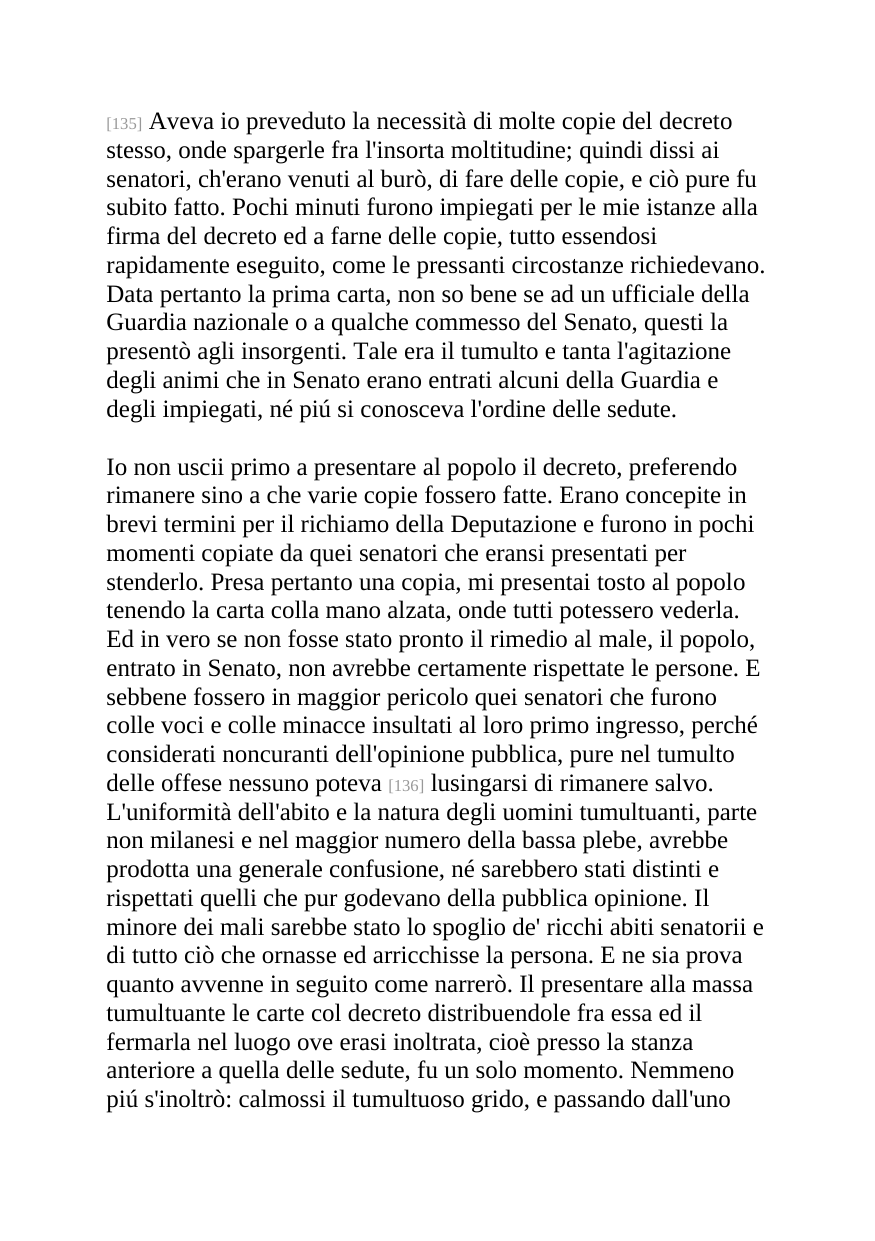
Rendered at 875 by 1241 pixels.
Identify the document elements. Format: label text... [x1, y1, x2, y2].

text Io non uscii primo a presentare al popolo il decreto, preferendo rimanere sino a che varie copie fossero fatte. Erano concepite in brevi termini per il richiamo della Deputazione e furono in pochi momenti copiate da quei senatori che eransi presentati per stenderlo. Presa pertanto una copia, mi presentai tosto al popolo tenendo la carta colla mano alzata, onde tutti potessero vederla. Ed in vero se non fosse stato pronto il rimedio al male, il popolo, entrato in Senato, non avrebbe certamente rispettate le persone. E sebbene fossero in maggior pericolo quei senatori che furono colle voci e colle minacce insultati al loro primo ingresso, perché considerati noncuranti dell'opinione pubblica, pure nel tumulto delle offese nessuno poteva [136] lusingarsi di rimanere salvo. L'uniformità dell'abito e la natura degli uomini tumultuanti, parte non milanesi e nel maggior numero della bassa plebe, avrebbe prodotta una generale confusione, né sarebbero stati distinti e rispettati quelli che pur godevano della pubblica opinione. Il minore dei mali sarebbe stato lo spoglio de' ricchi abiti senatorii e di tutto ciò che ornasse ed arricchisse la persona. E ne sia prova quanto avvenne in seguito come narrerò. Il presentare alla massa tumultuante le carte col decreto distribuendole fra essa ed il fermarla nel luogo ove erasi inoltrata, cioè presso la stanza anteriore a quella delle sedute, fu un solo momento. Nemmeno piú s'inoltrò: calmossi il tumultuoso grido, e passando dall'uno [106, 452, 768, 1113]
text [135] Aveva io preveduto la necessità di molte copie del decreto stesso, onde spargerle fra l'insorta moltitudine; quindi dissi ai senatori, ch'erano venuti al burò, di fare delle copie, e ciò pure fu subito fatto. Pochi minuti furono impiegati per le mie istanze alla firma del decreto ed a farne delle copie, tutto essendosi rapidamente eseguito, come le pressanti circostanze richiedevano. Data pertanto la prima carta, non so bene se ad un ufficiale della Guardia nazionale o a qualche commesso del Senato, questi la presentò agli insorgenti. Tale era il tumulto e tanta l'agitazione degli animi che in Senato erano entrati alcuni della Guardia e degli impiegati, né piú si conosceva l'ordine delle sedute. [106, 106, 768, 422]
